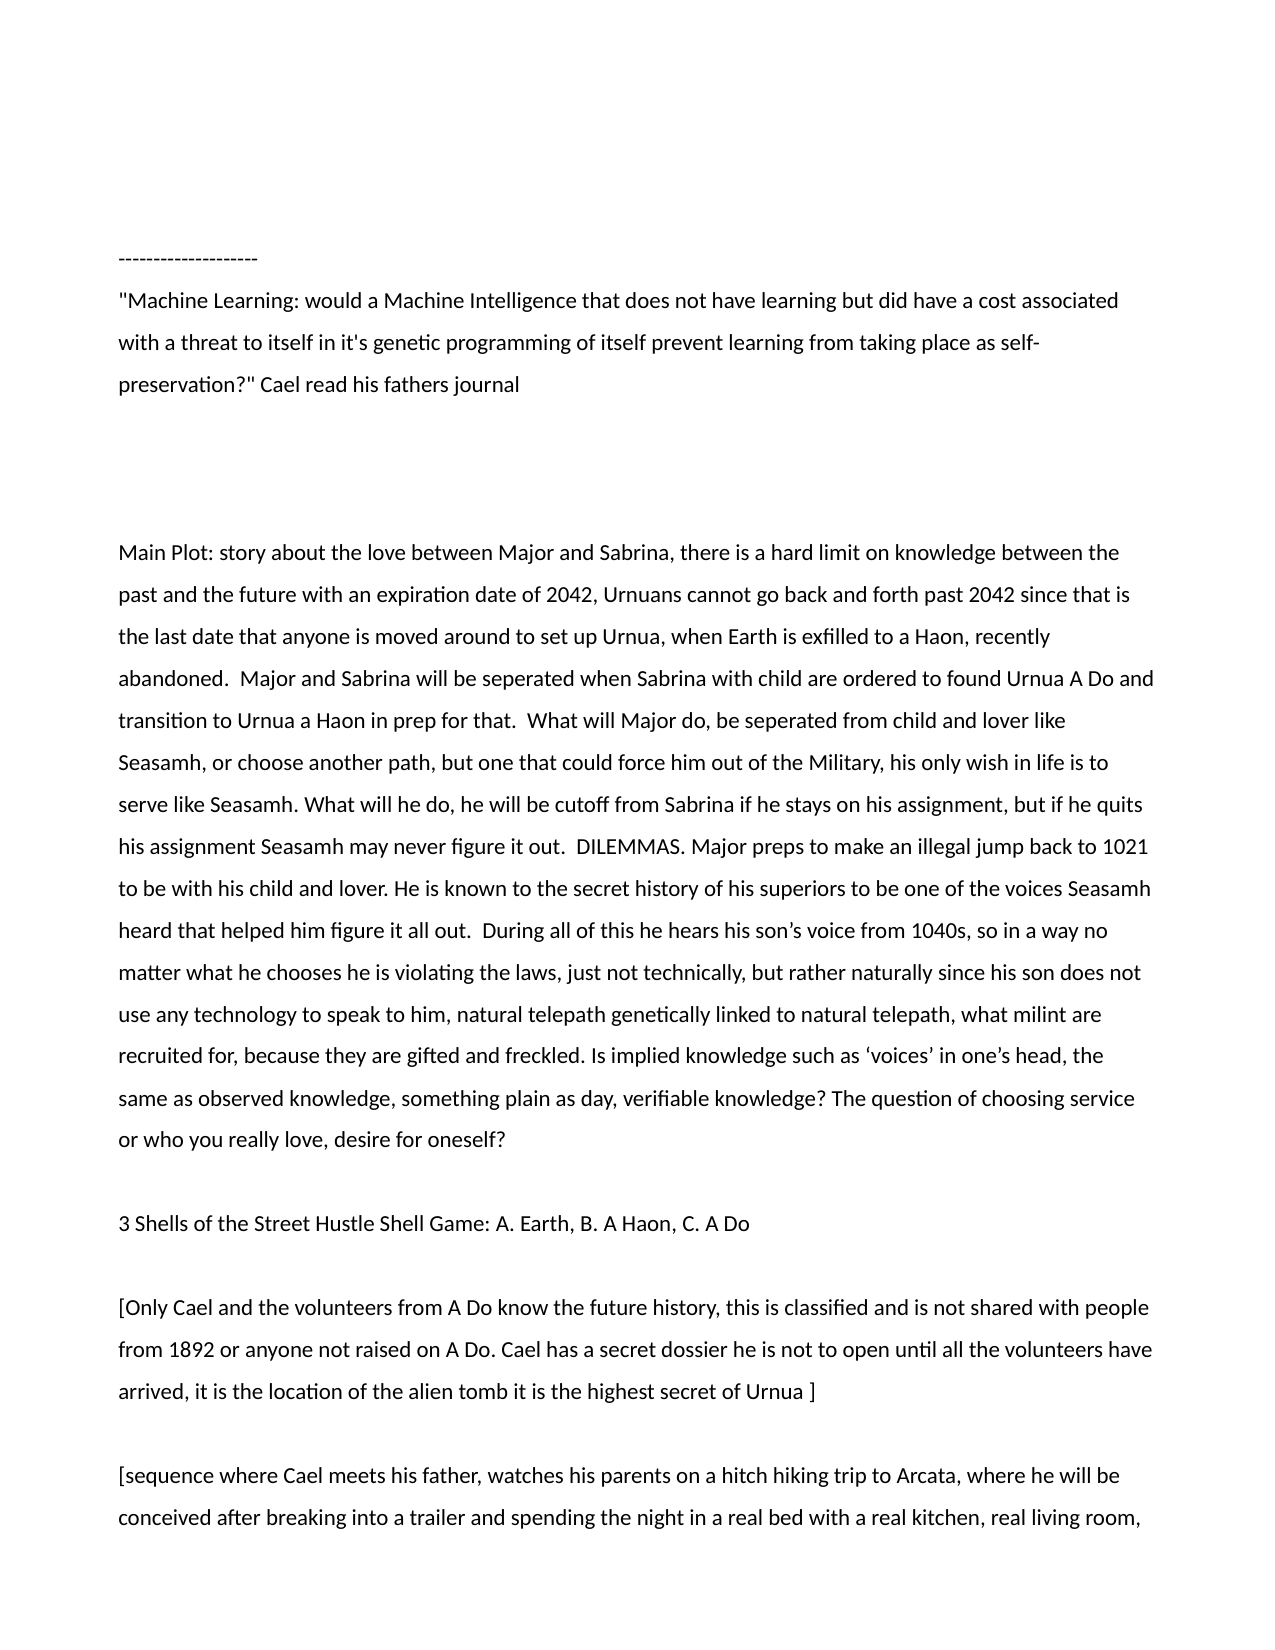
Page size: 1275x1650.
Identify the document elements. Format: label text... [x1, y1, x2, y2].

text "Machine Learning: would a Machine Intelligence that does not have learning but did have a cost associated with a threat to itself in it's genetic programming of itself prevent learning from taking place as self-preservation?" Cael read his fathers journal [118, 286, 1157, 398]
text [sequence where Cael meets his father, watches his parents on a hitch hiking trip to Arcata, where he will be conceived after breaking into a trailer and spending the night in a real bed with a real kitchen, real living room, [118, 1461, 1157, 1531]
text [118, 118, 1157, 230]
text Main Plot: story about the love between Major and Sabrina, there is a hard limit on knowledge between the past and the future with an expiration date of 2042, Urnuans cannot go back and forth past 2042 since that is the last date that anyone is moved around to set up Urnua, when Earth is exfilled to a Haon, recently abandoned. Major and Sabrina will be seperated when Sabrina with child are ordered to found Urnua A Do and transition to Urnua a Haon in prep for that. What will Major do, be seperated from child and lover like Seasamh, or choose another path, but one that could force him out of the Military, his only wish in life is to serve like Seasamh. What will he do, he will be cutoff from Sabrina if he stays on his assignment, but if he quits his assignment Seasamh may never figure it out. DILEMMAS. Major preps to make an illegal jump back to 1021 to be with his child and lover. He is known to the secret history of his superiors to be one of the voices Seasamh heard that helped him figure it all out. During all of this he hears his son’s voice from 1040s, so in a way no matter what he chooses he is violating the laws, just not technically, but rather naturally since his son does not use any technology to speak to him, natural telepath genetically linked to natural telepath, what milint are recruited for, because they are gifted and freckled. Is implied knowledge such as ‘voices’ in one’s head, the same as observed knowledge, something plain as day, verifiable knowledge? The question of choosing service or who you really love, desire for oneself? [118, 538, 1157, 1154]
text 3 Shells of the Street Hustle Shell Game: A. Earth, B. A Haon, C. A Do [118, 1209, 1157, 1238]
text -------------------- [118, 244, 1157, 272]
text [Only Cael and the volunteers from A Do know the future history, this is classified and is not shared with people from 1892 or anyone not raised on A Do. Cael has a secret dossier he is not to open until all the volunteers have arrived, it is the location of the alien tomb it is the highest secret of Urnua ] [118, 1293, 1157, 1406]
